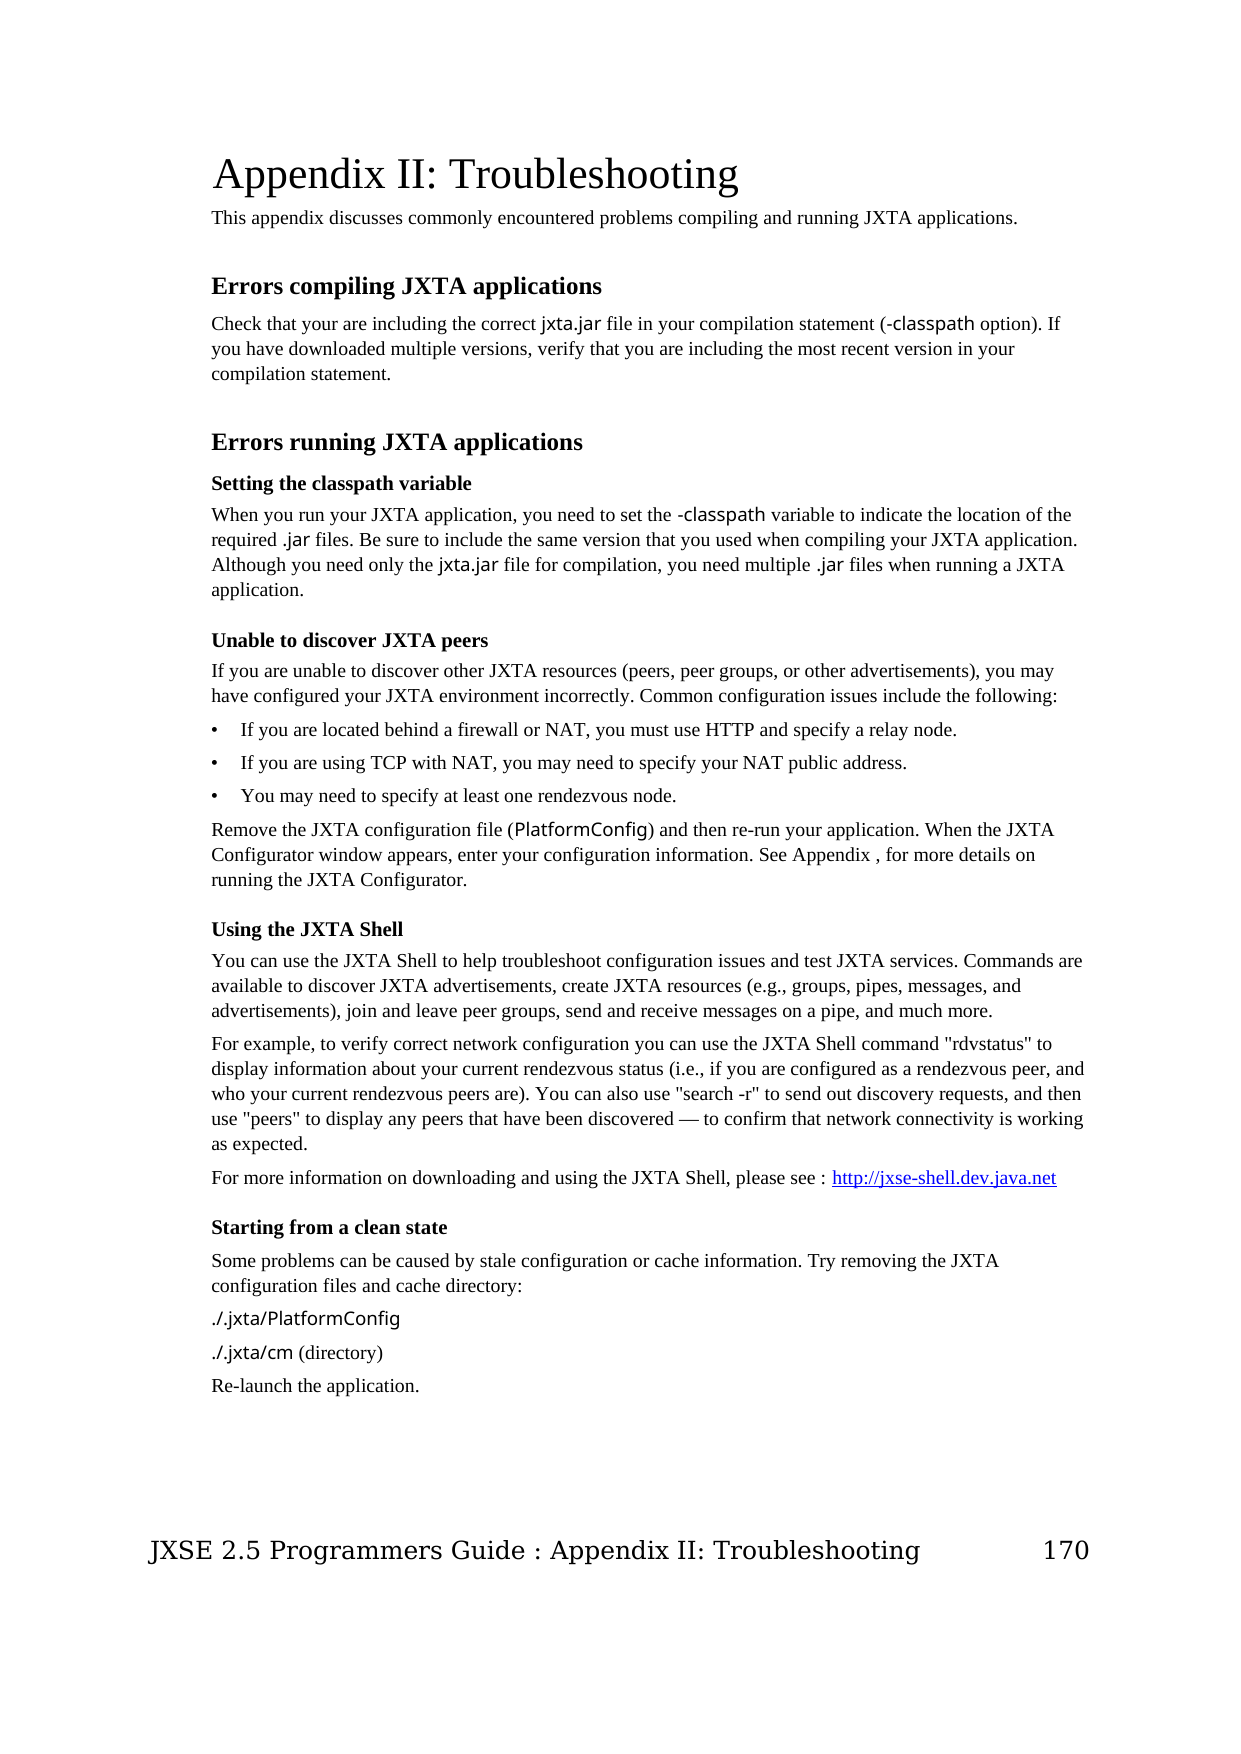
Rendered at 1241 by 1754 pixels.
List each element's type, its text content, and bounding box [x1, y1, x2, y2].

text Re-launch the application. [211, 1372, 1090, 1397]
text Using the JXTA Shell [211, 912, 1090, 941]
text You can use the JXTA Shell to help troubleshoot configuration issues and test JXTA services. Commands are available to discover JXTA advertisements, create JXTA resources (e.g., groups, pipes, messages, and advertisements), join and leave peer groups, send and receive messages on a pipe, and much more. [211, 947, 1090, 1022]
text Some problems can be caused by stale configuration or cache information. Try removing the JXTA configuration files and cache directory: [211, 1247, 1090, 1297]
text For more information on downloading and using the JXTA Shell, please see : http://jxse-shell.dev.java.net [211, 1164, 1090, 1189]
text Remove the JXTA configuration file (PlatformConfig) and then re-run your application. When the JXTA Configurator window appears, enter your configuration information. See Appendix , for more details on running the JXTA Configurator. [211, 816, 1090, 891]
text This appendix discusses commonly encountered problems compiling and running JXTA applications. [211, 207, 1090, 229]
text Setting the classpath variable [211, 466, 1090, 495]
text Starting from a clean state [211, 1210, 1090, 1239]
text Errors running JXTA applications [211, 427, 1090, 456]
text Unable to discover JXTA peers [211, 622, 1090, 652]
list If you are using TCP with NAT, you may need to specify your NAT public address. [211, 749, 1090, 774]
text Errors compiling JXTA applications [211, 270, 1090, 299]
text ./.jxta/PlatformConfig [211, 1306, 1090, 1331]
text If you are unable to discover other JXTA resources (peers, peer groups, or other advertisements), you may have configured your JXTA environment incorrectly. Common configuration issues include the following: [211, 658, 1090, 708]
title Appendix II: Troubleshooting [212, 150, 1041, 198]
list You may need to specify at least one rendezvous node. [211, 783, 1090, 808]
text When you run your JXTA application, you need to set the -classpath variable to indicate the location of the required .jar files. Be sure to include the same version that you used when compiling your JXTA application. Although you need only the jxta.jar file for compilation, you need multiple .jar files when running a JXTA application. [211, 502, 1090, 602]
text For example, to verify correct network configuration you can use the JXTA Shell command "rdvstatus" to display information about your current rendezvous status (i.e., if you are configured as a rendezvous peer, and who your current rendezvous peers are). You can also use "search -r" to send out discovery requests, and then use "peers" to display any peers that have been discovered — to confirm that network connectivity is working as expected. [211, 1031, 1090, 1156]
text Check that your are including the correct jxta.jar file in your compilation statement (-classpath option). If you have downloaded multiple versions, verify that you are including the most recent version in your compilation statement. [211, 310, 1090, 385]
text ./.jxta/cm (directory) [211, 1339, 1090, 1364]
list If you are located behind a firewall or NAT, you must use HTTP and specify a relay node. [211, 716, 1090, 741]
